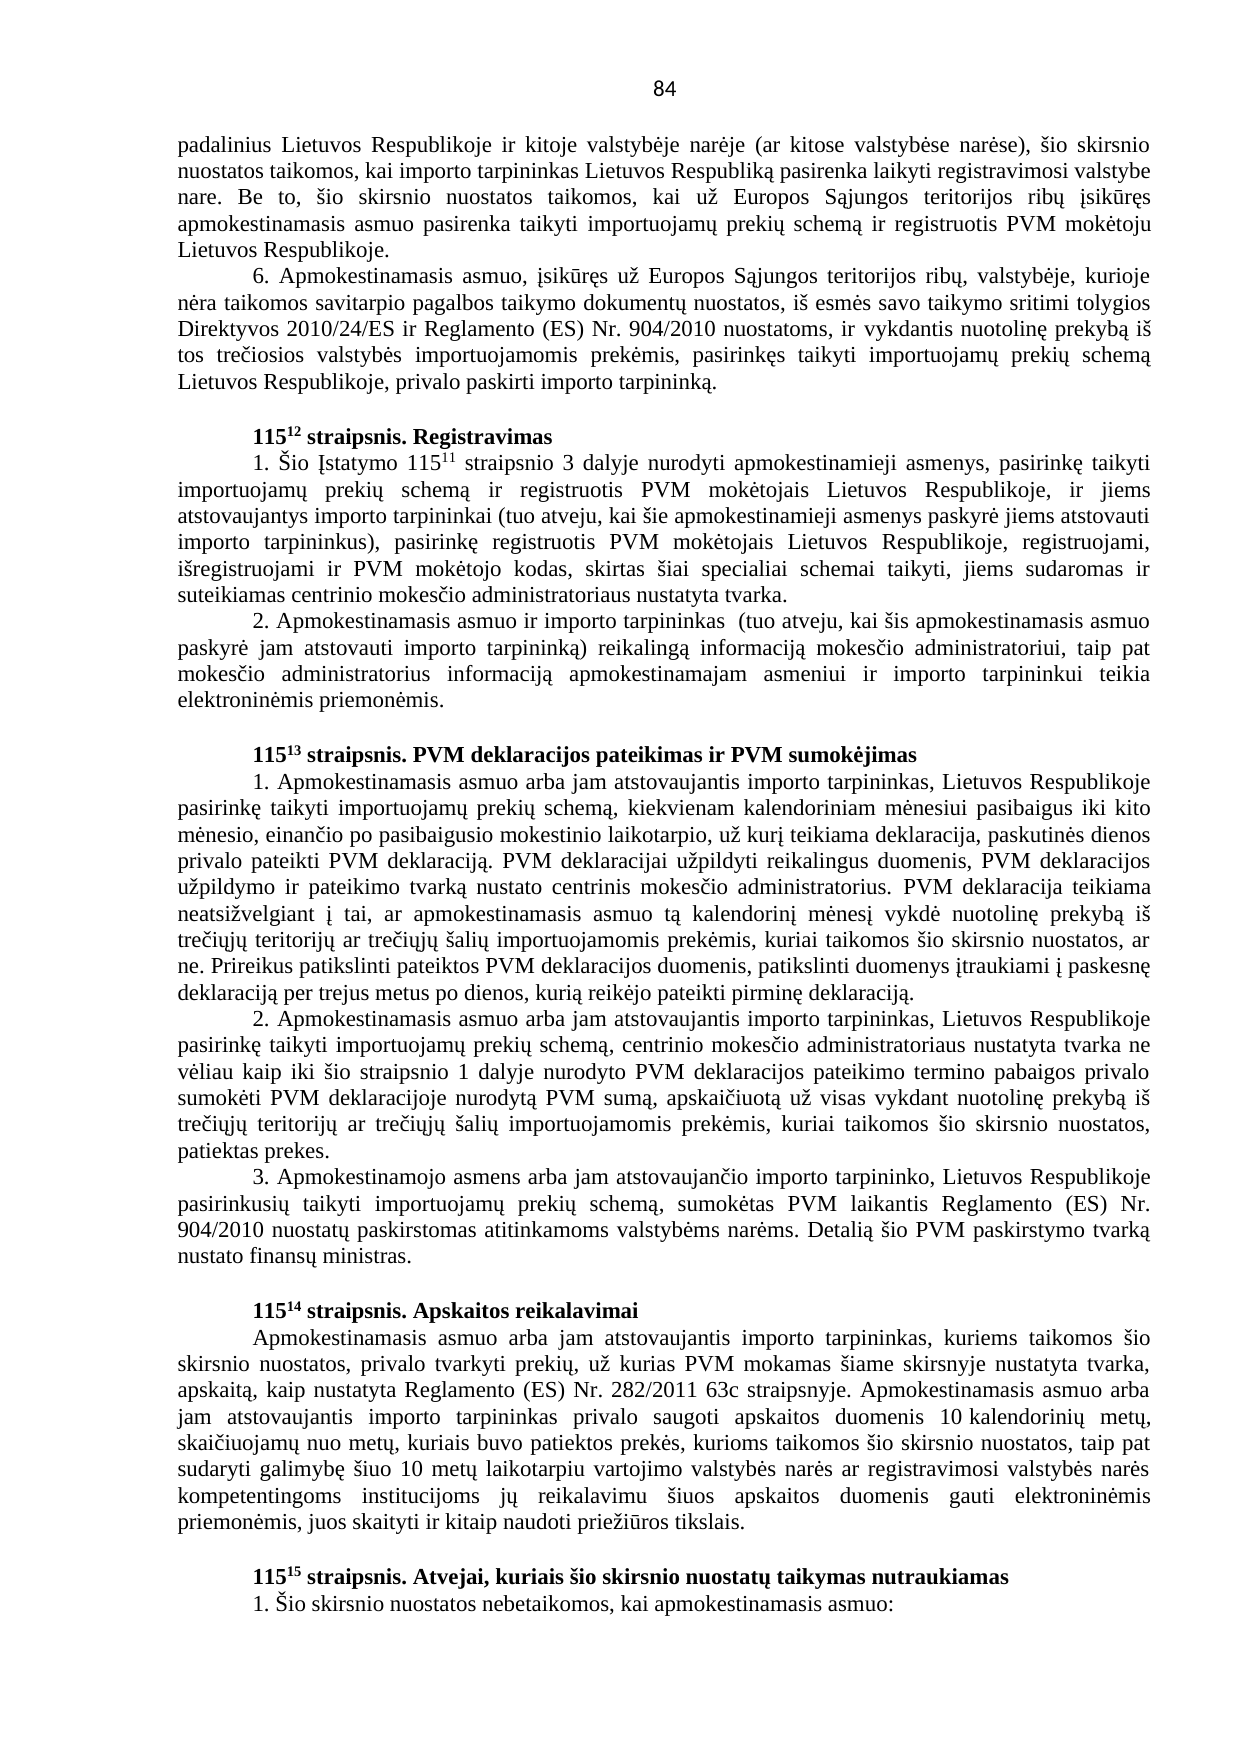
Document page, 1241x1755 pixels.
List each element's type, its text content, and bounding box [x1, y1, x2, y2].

text 11512 straipsnis. Registravimas [177, 423, 1152, 449]
text 1. Šio Įstatymo 11511 straipsnio 3 dalyje nurodyti apmokestinamieji asmenys, pasirinkę taikyti importuojamų prekių schemą ir registruotis PVM mokėtojais Lietuvos Respublikoje, ir jiems atstovaujantys importo tarpininkai (tuo atveju, kai šie apmokestinamieji asmenys paskyrė jiems atstovauti importo tarpininkus), pasirinkę registruotis PVM mokėtojais Lietuvos Respublikoje, registruojami, išregistruojami ir PVM mokėtojo kodas, skirtas šiai specialiai schemai taikyti, jiems sudaromas ir suteikiamas centrinio mokesčio administratoriaus nustatyta tvarka. [177, 449, 1152, 607]
text 2. Apmokestinamasis asmuo ir importo tarpininkas (tuo atveju, kai šis apmokestinamasis asmuo paskyrė jam atstovauti importo tarpininką) reikalingą informaciją mokesčio administratoriui, taip pat mokesčio administratorius informaciją apmokestinamajam asmeniui ir importo tarpininkui teikia elektroninėmis priemonėmis. [177, 607, 1152, 713]
text padalinius Lietuvos Respublikoje ir kitoje valstybėje narėje (ar kitose valstybėse narėse), šio skirsnio nuostatos taikomos, kai importo tarpininkas Lietuvos Respubliką pasirenka laikyti registravimosi valstybe nare. Be to, šio skirsnio nuostatos taikomos, kai už Europos Sąjungos teritorijos ribų įsikūręs apmokestinamasis asmuo pasirenka taikyti importuojamų prekių schemą ir registruotis PVM mokėtoju Lietuvos Respublikoje. [177, 131, 1152, 262]
text 3. Apmokestinamojo asmens arba jam atstovaujančio importo tarpininko, Lietuvos Respublikoje pasirinkusių taikyti importuojamų prekių schemą, sumokėtas PVM laikantis Reglamento (ES) Nr. 904/2010 nuostatų paskirstomas atitinkamoms valstybėms narėms. Detalią šio PVM paskirstymo tvarką nustato finansų ministras. [177, 1163, 1152, 1269]
text 6. Apmokestinamasis asmuo, įsikūręs už Europos Sąjungos teritorijos ribų, valstybėje, kurioje nėra taikomos savitarpio pagalbos taikymo dokumentų nuostatos, iš esmės savo taikymo sritimi tolygios Direktyvos 2010/24/ES ir Reglamento (ES) Nr. 904/2010 nuostatoms, ir vykdantis nuotolinę prekybą iš tos trečiosios valstybės importuojamomis prekėmis, pasirinkęs taikyti importuojamų prekių schemą Lietuvos Respublikoje, privalo paskirti importo tarpininką. [177, 262, 1152, 394]
text 1. Apmokestinamasis asmuo arba jam atstovaujantis importo tarpininkas, Lietuvos Respublikoje pasirinkę taikyti importuojamų prekių schemą, kiekvienam kalendoriniam mėnesiui pasibaigus iki kito mėnesio, einančio po pasibaigusio mokestinio laikotarpio, už kurį teikiama deklaracija, paskutinės dienos privalo pateikti PVM deklaraciją. PVM deklaracijai užpildyti reikalingus duomenis, PVM deklaracijos užpildymo ir pateikimo tvarką nustato centrinis mokesčio administratorius. PVM deklaracija teikiama neatsižvelgiant į tai, ar apmokestinamasis asmuo tą kalendorinį mėnesį vykdė nuotolinę prekybą iš trečiųjų teritorijų ar trečiųjų šalių importuojamomis prekėmis, kuriai taikomos šio skirsnio nuostatos, ar ne. Prireikus patikslinti pateiktos PVM deklaracijos duomenis, patikslinti duomenys įtraukiami į paskesnę deklaraciją per trejus metus po dienos, kurią reikėjo pateikti pirminę deklaraciją. [177, 768, 1152, 1005]
text 11514 straipsnis. Apskaitos reikalavimai [177, 1297, 1152, 1324]
text 2. Apmokestinamasis asmuo arba jam atstovaujantis importo tarpininkas, Lietuvos Respublikoje pasirinkę taikyti importuojamų prekių schemą, centrinio mokesčio administratoriaus nustatyta tvarka ne vėliau kaip iki šio straipsnio 1 dalyje nurodyto PVM deklaracijos pateikimo termino pabaigos privalo sumokėti PVM deklaracijoje nurodytą PVM sumą, apskaičiuotą už visas vykdant nuotolinę prekybą iš trečiųjų teritorijų ar trečiųjų šalių importuojamomis prekėmis, kuriai taikomos šio skirsnio nuostatos, patiektas prekes. [177, 1005, 1152, 1163]
text 1. Šio skirsnio nuostatos nebetaikomos, kai apmokestinamasis asmuo: [177, 1590, 1152, 1616]
text Apmokestinamasis asmuo arba jam atstovaujantis importo tarpininkas, kuriems taikomos šio skirsnio nuostatos, privalo tvarkyti prekių, už kurias PVM mokamas šiame skirsnyje nustatyta tvarka, apskaitą, kaip nustatyta Reglamento (ES) Nr. 282/2011 63c straipsnyje. Apmokestinamasis asmuo arba jam atstovaujantis importo tarpininkas privalo saugoti apskaitos duomenis 10 kalendorinių metų, skaičiuojamų nuo metų, kuriais buvo patiektos prekės, kurioms taikomos šio skirsnio nuostatos, taip pat sudaryti galimybę šiuo 10 metų laikotarpiu vartojimo valstybės narės ar registravimosi valstybės narės kompetentingoms institucijoms jų reikalavimu šiuos apskaitos duomenis gauti elektroninėmis priemonėmis, juos skaityti ir kitaip naudoti priežiūros tikslais. [177, 1324, 1152, 1534]
text 11515 straipsnis. Atvejai, kuriais šio skirsnio nuostatų taikymas nutraukiamas [177, 1563, 1152, 1590]
text 11513 straipsnis. PVM deklaracijos pateikimas ir PVM sumokėjimas [177, 742, 1152, 768]
